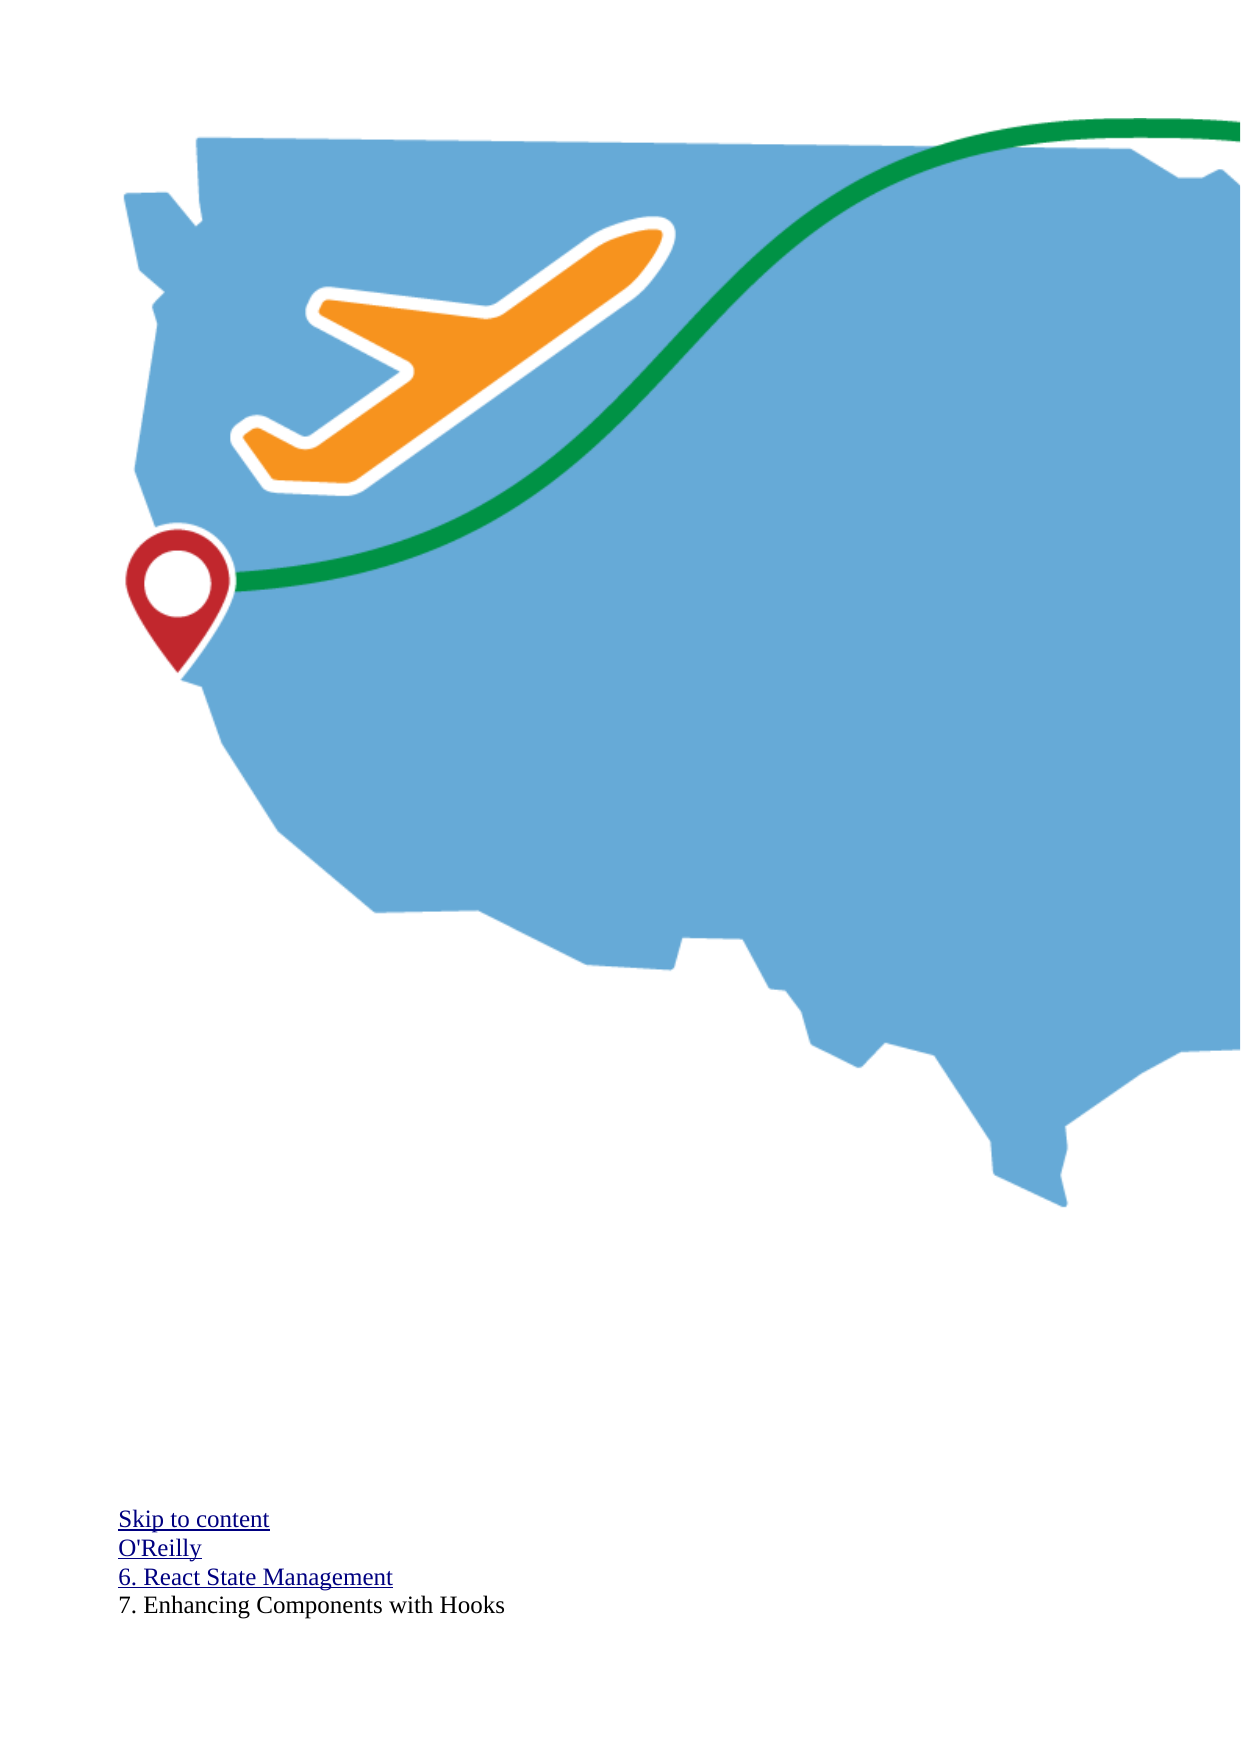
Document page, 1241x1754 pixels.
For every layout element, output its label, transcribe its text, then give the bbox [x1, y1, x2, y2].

text O'Reilly [118, 1533, 1122, 1562]
text 7. Enhancing Components with Hooks [118, 1591, 1122, 1619]
picture [118, 118, 1241, 1251]
text Skip to content [118, 1504, 1122, 1533]
text 6. React State Management [118, 1562, 1122, 1591]
